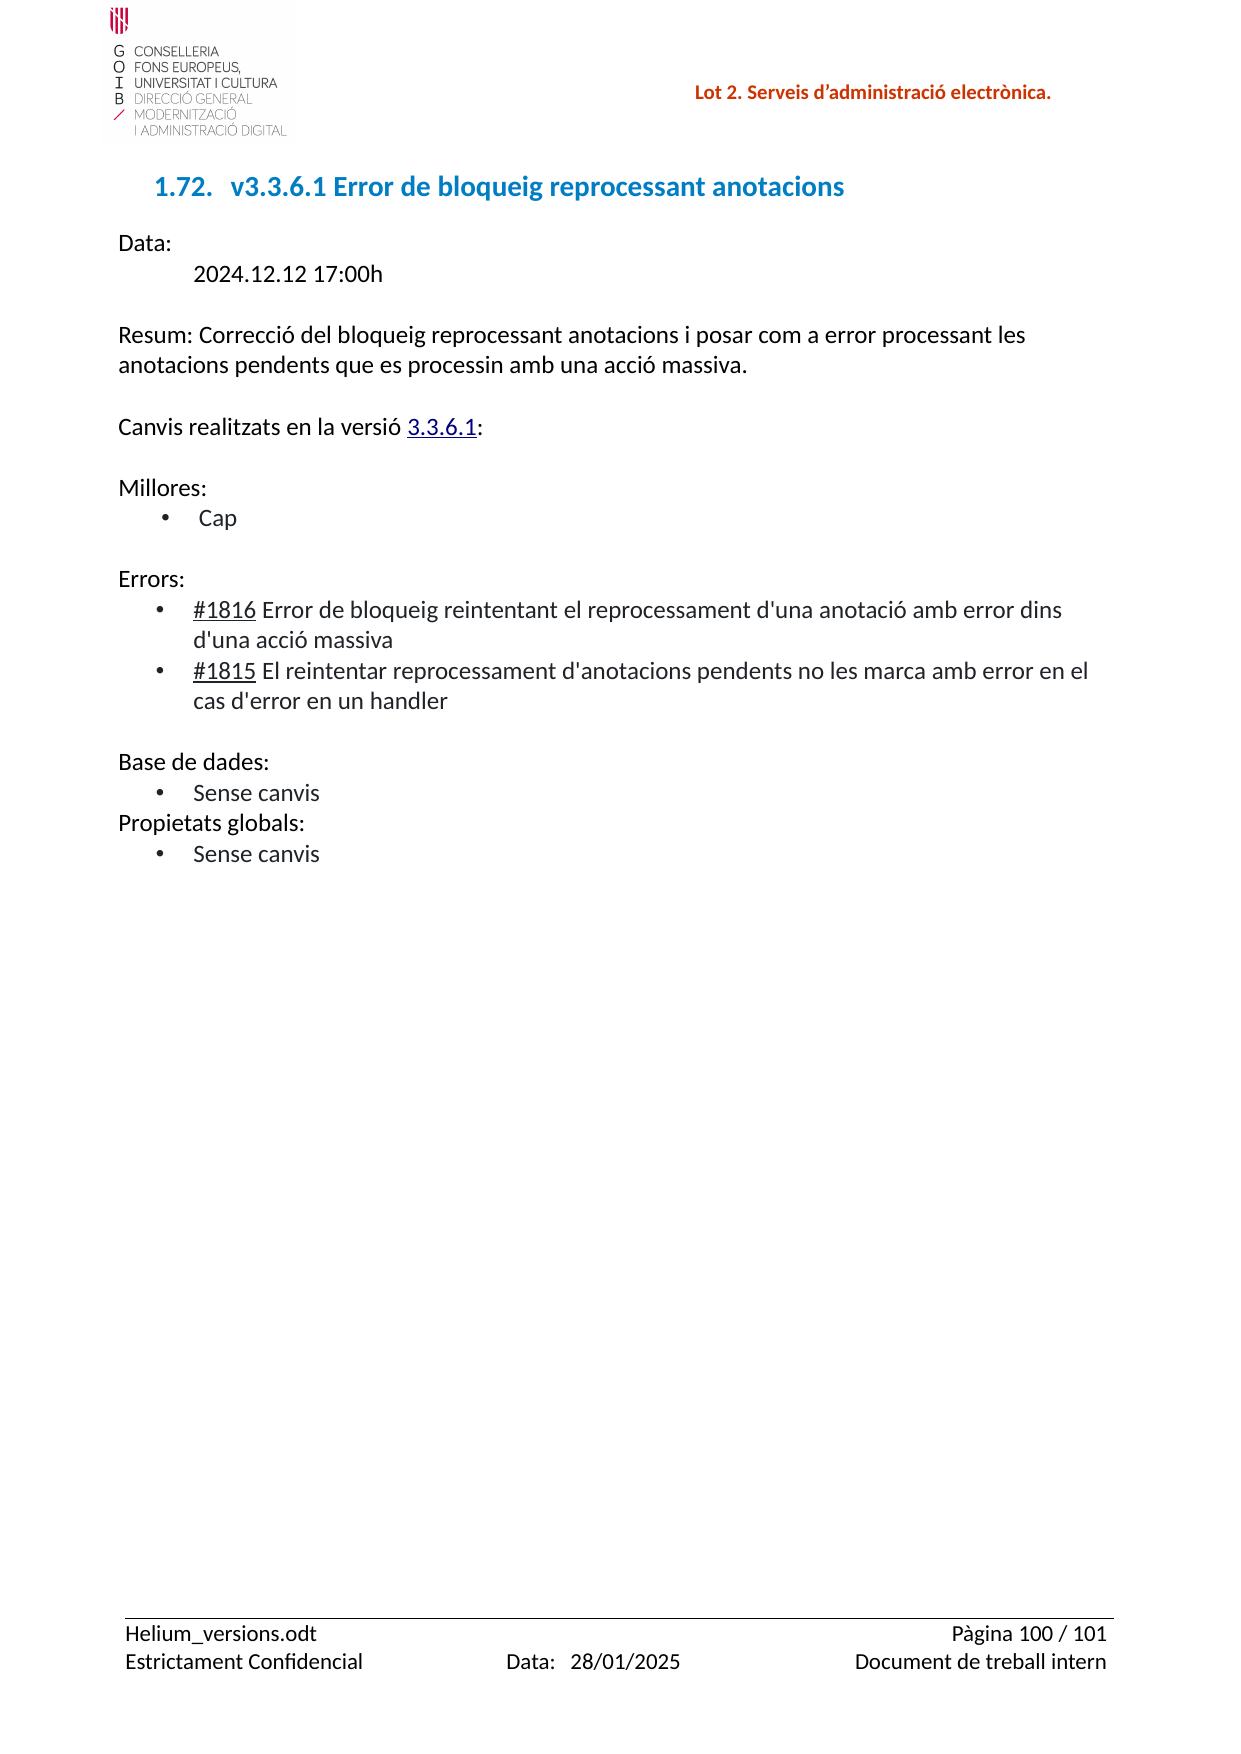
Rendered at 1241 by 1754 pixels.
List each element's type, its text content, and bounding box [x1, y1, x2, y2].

list #1816 Error de bloqueig reintentant el reprocessament d'una anotació amb error dins d'una acció massiva [156, 594, 1122, 655]
list Sense canvis [156, 838, 1122, 868]
text Base de dades: [118, 746, 1122, 777]
text Millores: [118, 472, 1122, 502]
text Resum: Correcció del bloqueig reprocessant anotacions i posar com a error processant les anotacions pendents que es processin amb una acció massiva. [118, 319, 1122, 380]
list Cap [161, 502, 1122, 533]
text Errors: [118, 563, 1122, 594]
text Propietats globals: [118, 807, 1122, 838]
text Data: [118, 228, 1122, 258]
list #1815 El reintentar reprocessament d'anotacions pendents no les marca amb error en el cas d'error en un handler [156, 655, 1122, 716]
text Canvis realitzats en la versió 3.3.6.1: [118, 411, 1122, 441]
picture [100, 0, 297, 144]
text 2024.12.12 17:00h [118, 258, 1122, 289]
list Sense canvis [156, 777, 1122, 807]
subtitle v3.3.6.1 Error de bloqueig reprocessant anotacions [153, 168, 1122, 204]
